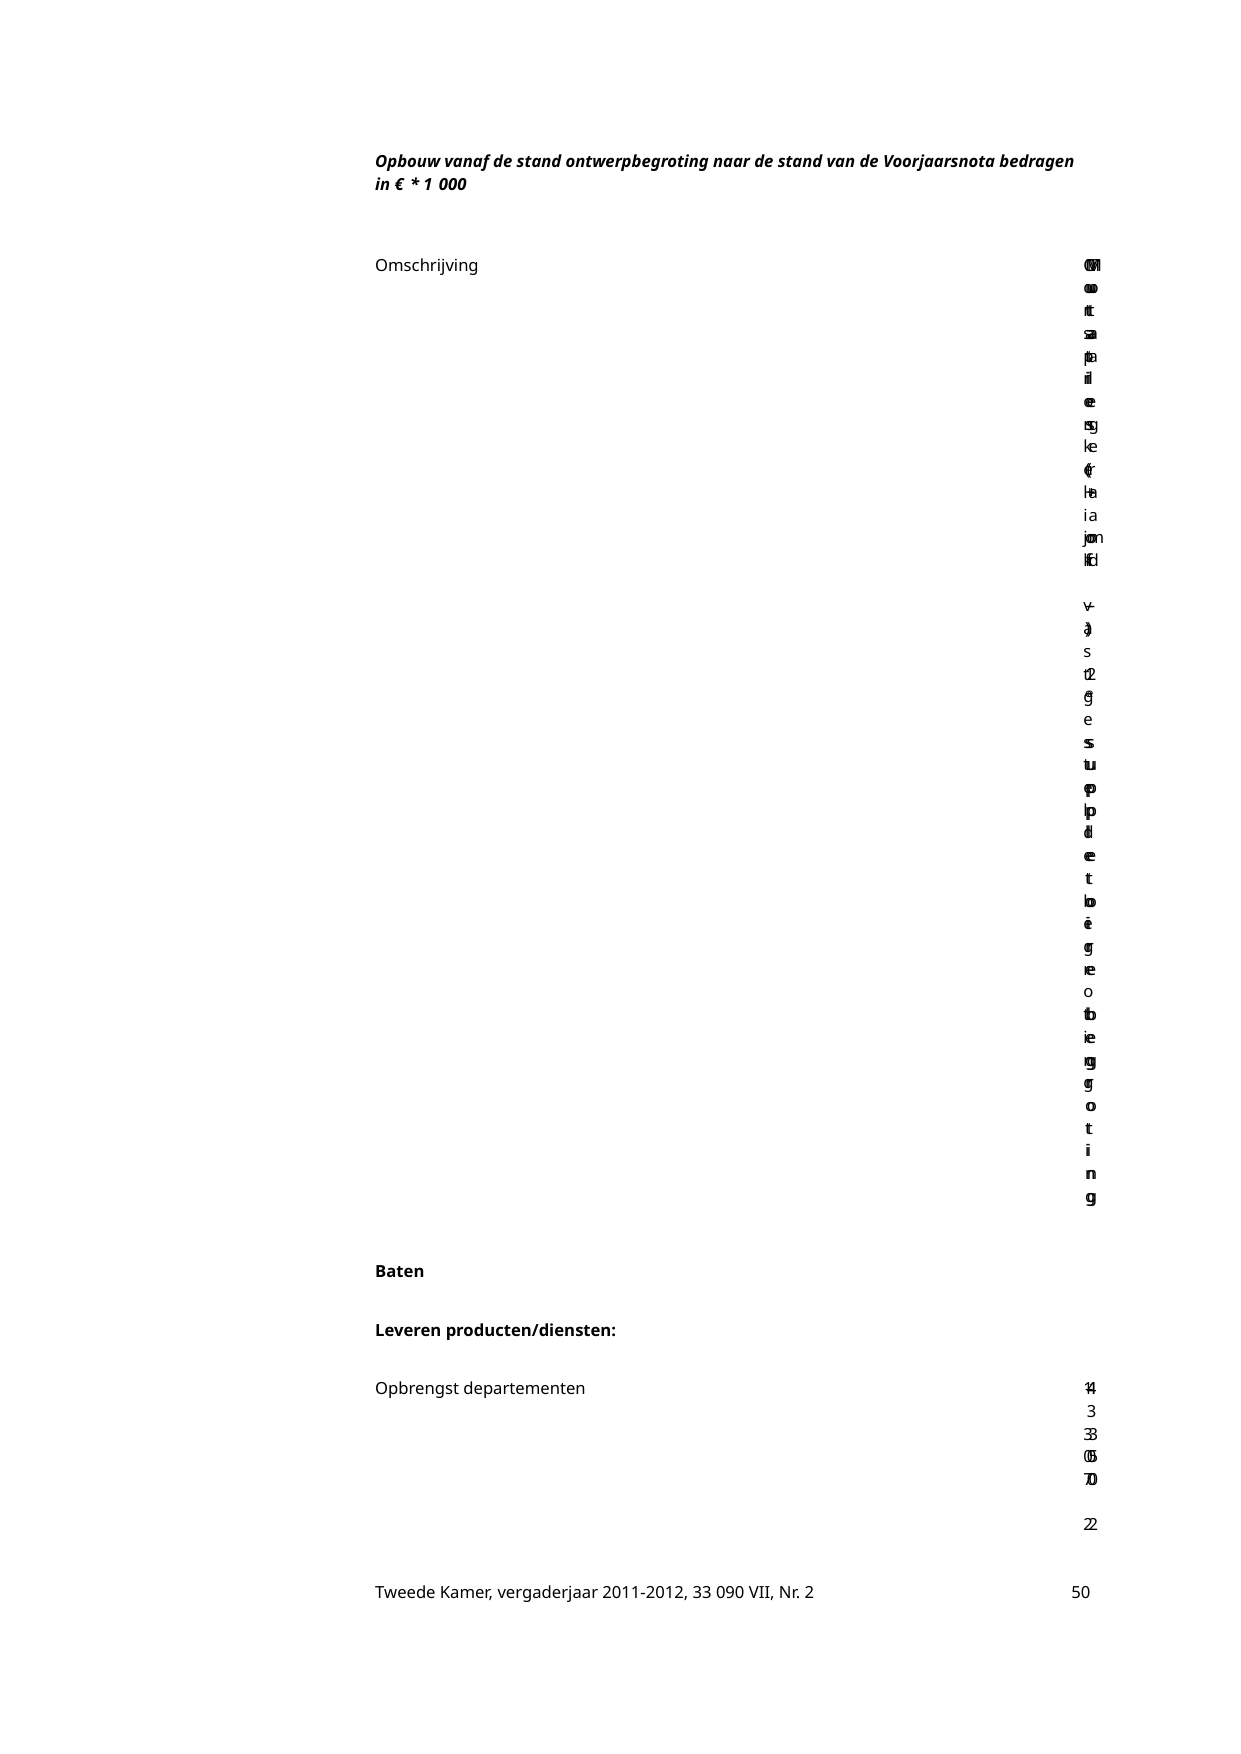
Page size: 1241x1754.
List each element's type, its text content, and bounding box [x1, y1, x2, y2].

table_cell Opbrengst departementen [375, 1377, 1083, 1536]
text Opbouw vanaf de stand ontwerpbegroting naar de stand van de Voorjaarsnota bedragen in € * 1 000 [375, 150, 1090, 195]
table_cell Leveren producten/diensten: [375, 1318, 1083, 1377]
table_header Omschrijving [375, 253, 1083, 1260]
table_cell Baten [375, 1260, 1083, 1318]
